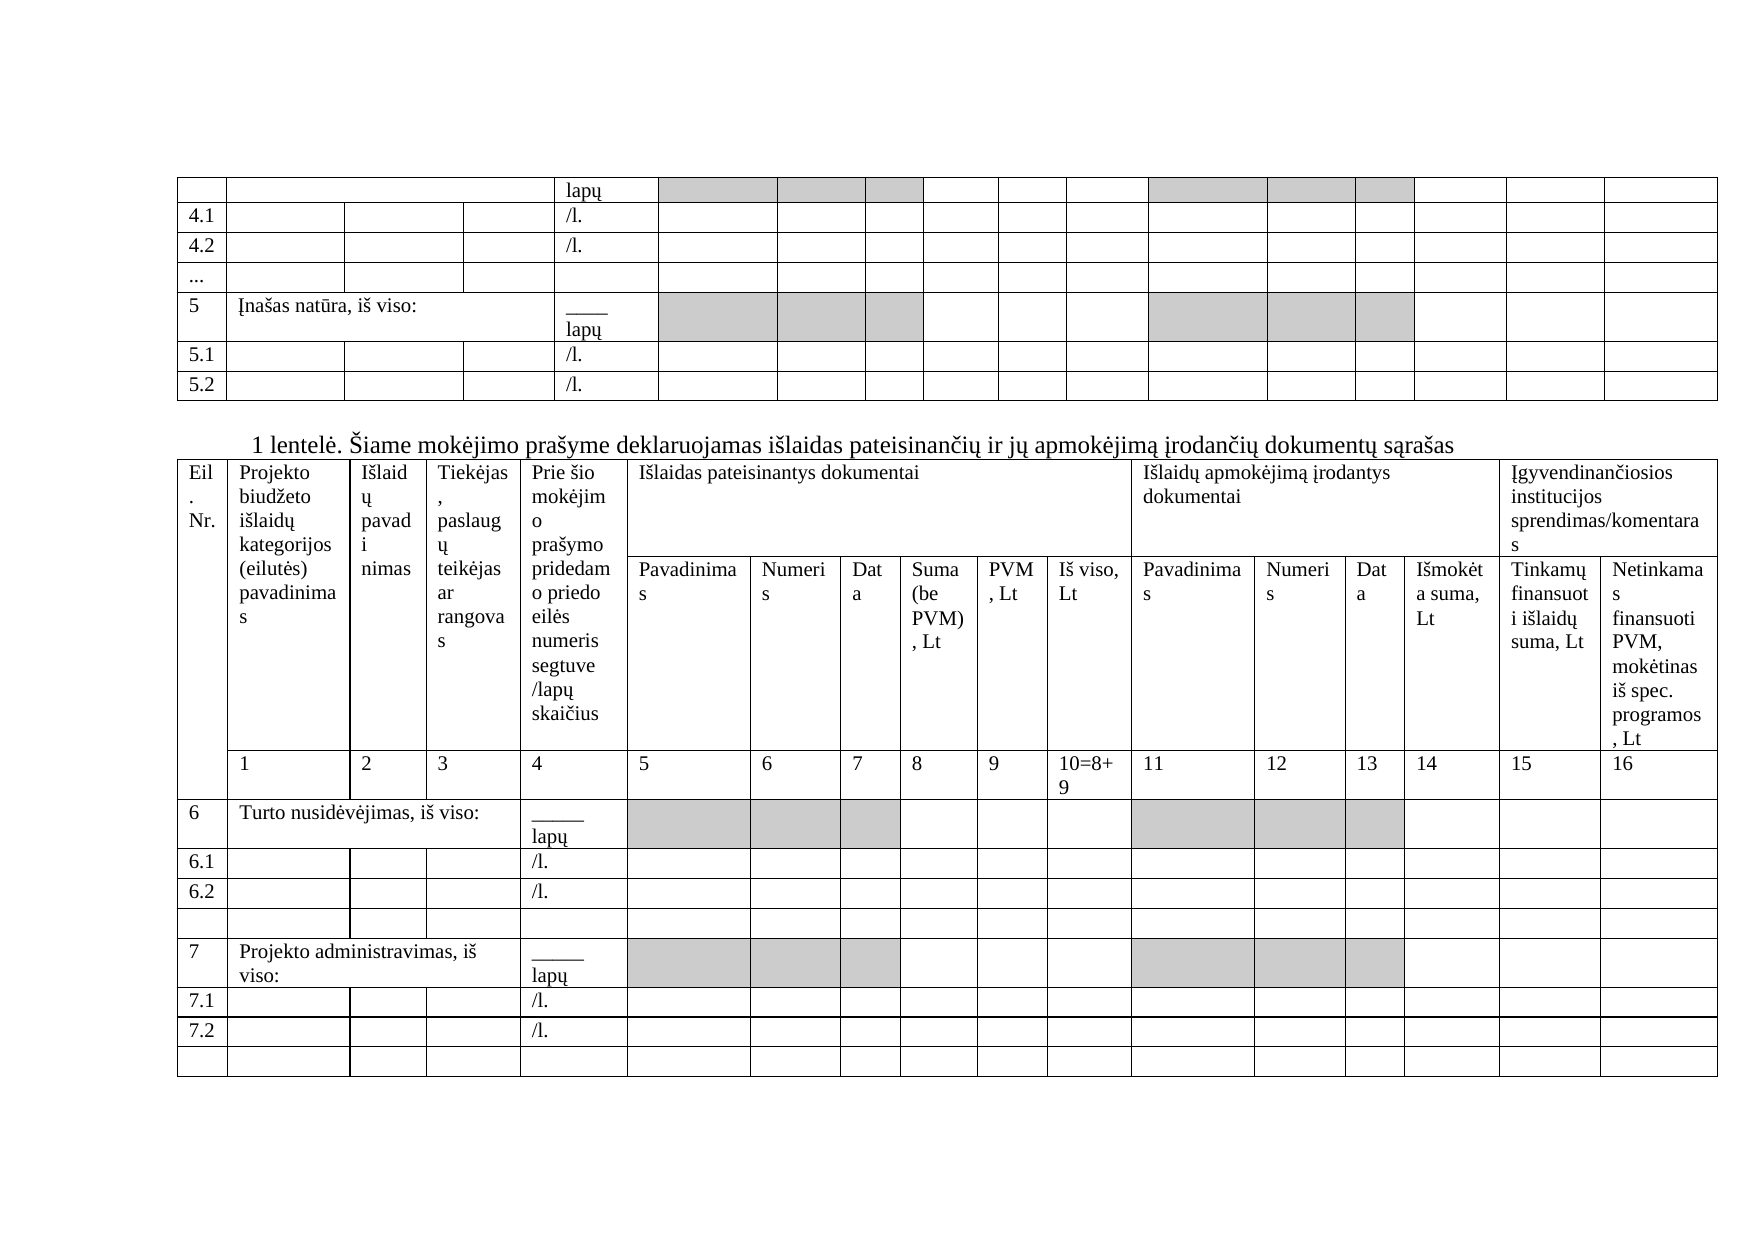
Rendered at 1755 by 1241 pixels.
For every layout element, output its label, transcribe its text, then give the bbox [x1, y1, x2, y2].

table_cell 6 [178, 800, 227, 848]
table_cell [778, 293, 865, 341]
table_cell [1405, 988, 1499, 1016]
table_header Prie šio mokėjimo prašymo pridedamo priedo eilės numeris segtuve /lapų skaičius [521, 460, 627, 750]
table_cell [978, 800, 1047, 848]
table_cell [659, 263, 777, 292]
table_cell [1346, 988, 1404, 1016]
table_cell [427, 988, 520, 1016]
table_cell [227, 178, 554, 202]
table_cell Projekto administravimas, iš viso: [228, 939, 520, 987]
table_cell 4.2 [178, 233, 226, 262]
table_cell [1255, 849, 1345, 878]
table_cell [1067, 263, 1148, 292]
table_cell [841, 879, 900, 908]
table_cell [978, 879, 1047, 908]
table_cell [841, 1018, 900, 1046]
table_cell [464, 203, 554, 232]
table_cell ____ lapų [555, 293, 658, 341]
table_cell [227, 233, 344, 262]
table_cell [901, 909, 977, 937]
table_cell [1268, 178, 1355, 202]
table_cell /l. [521, 849, 627, 878]
table_cell [1067, 203, 1148, 232]
table_cell /l. [521, 879, 627, 908]
table_cell [227, 342, 344, 371]
table_cell [345, 233, 463, 262]
table_cell [628, 909, 750, 937]
table_cell [778, 342, 865, 371]
table_cell [978, 909, 1047, 937]
table_cell [1507, 263, 1604, 292]
table_cell [999, 178, 1066, 202]
table_cell [228, 849, 349, 878]
table_cell [1346, 849, 1404, 878]
table_cell 7.1 [178, 988, 227, 1016]
table_cell [1255, 1047, 1345, 1076]
table_cell [978, 1047, 1047, 1076]
table_cell [1356, 203, 1414, 232]
table_cell [1346, 939, 1404, 987]
table_cell [1601, 1018, 1717, 1046]
table_cell [924, 203, 998, 232]
table_cell [228, 1018, 349, 1046]
table_cell [628, 1047, 750, 1076]
table_cell [351, 909, 426, 937]
table_cell /l. [555, 342, 658, 371]
table_cell [901, 1047, 977, 1076]
table_cell [1601, 988, 1717, 1016]
table_cell [978, 849, 1047, 878]
table_cell [1601, 1047, 1717, 1076]
table_cell [1067, 293, 1148, 341]
table_cell [1048, 849, 1131, 878]
table_cell 9 [978, 751, 1047, 799]
table_cell Suma (be PVM), Lt [901, 557, 977, 750]
table_cell Įnašas natūra, iš viso: [227, 293, 554, 341]
table_cell [841, 988, 900, 1016]
table_cell 12 [1255, 751, 1345, 799]
table_cell [1132, 1047, 1254, 1076]
table_cell [628, 1018, 750, 1046]
table_cell [1132, 800, 1254, 848]
table_cell [999, 372, 1066, 400]
table_cell /l. [555, 203, 658, 232]
table_cell [1605, 178, 1717, 202]
table_cell _____ lapų [521, 939, 627, 987]
table_cell 7 [841, 751, 900, 799]
table_cell [751, 800, 840, 848]
table_cell [1346, 909, 1404, 937]
table_cell [999, 233, 1066, 262]
table_cell [1067, 178, 1148, 202]
table_cell [901, 879, 977, 908]
table_cell [778, 203, 865, 232]
table_cell [1415, 342, 1506, 371]
table_cell [1415, 293, 1506, 341]
table_cell Iš viso, Lt [1048, 557, 1131, 750]
table_cell [924, 293, 998, 341]
table_cell 3 [427, 751, 520, 799]
table_cell [1601, 879, 1717, 908]
table_cell [924, 233, 998, 262]
table_cell 10=8+9 [1048, 751, 1131, 799]
table_cell [924, 372, 998, 400]
table_cell [999, 293, 1066, 341]
table_cell [1601, 909, 1717, 937]
table_cell [751, 909, 840, 937]
table_cell [464, 263, 554, 292]
table_cell [778, 178, 865, 202]
table_cell [227, 263, 344, 292]
table_cell [1067, 372, 1148, 400]
table_cell [1507, 233, 1604, 262]
table_cell [1605, 342, 1717, 371]
table_cell [924, 342, 998, 371]
table_cell Numeris [751, 557, 840, 750]
table_cell [1500, 1047, 1600, 1076]
table_cell [345, 203, 463, 232]
table_cell [1601, 939, 1717, 987]
table_cell [464, 372, 554, 400]
table_cell [1405, 939, 1499, 987]
table_cell 16 [1601, 751, 1717, 799]
table_cell [978, 1018, 1047, 1046]
table_cell 14 [1405, 751, 1499, 799]
table_cell [178, 1047, 227, 1076]
table_cell [1356, 342, 1414, 371]
table_cell [1255, 879, 1345, 908]
table_cell [659, 372, 777, 400]
table_cell [1507, 178, 1604, 202]
table_cell [1132, 988, 1254, 1016]
table_cell Numeris [1255, 557, 1345, 750]
table_cell [901, 849, 977, 878]
table_cell [228, 1047, 349, 1076]
table_cell [866, 342, 923, 371]
table_cell [1149, 203, 1267, 232]
table_cell [1346, 800, 1404, 848]
table_cell [659, 178, 777, 202]
table_cell [866, 293, 923, 341]
table_cell [427, 879, 520, 908]
table_cell [1255, 988, 1345, 1016]
table_cell [227, 372, 344, 400]
table_cell Turto nusidėvėjimas, iš viso: [228, 800, 520, 848]
table_cell [178, 178, 226, 202]
table_cell [841, 909, 900, 937]
table_cell Pavadinimas [628, 557, 750, 750]
table_cell [427, 1047, 520, 1076]
table_cell [1048, 909, 1131, 937]
table_cell [628, 988, 750, 1016]
table_cell ... [178, 263, 226, 292]
table_cell [1605, 293, 1717, 341]
table_cell [345, 263, 463, 292]
table_cell [1268, 263, 1355, 292]
table_cell [427, 909, 520, 937]
table_header Eil. Nr. [178, 460, 227, 799]
table_cell [1149, 178, 1267, 202]
table_cell [1500, 909, 1600, 937]
table_cell [1149, 372, 1267, 400]
table_cell [1255, 909, 1345, 937]
table_cell [1405, 879, 1499, 908]
table_cell [659, 293, 777, 341]
table_cell [521, 909, 627, 937]
table_cell [1500, 849, 1600, 878]
table_cell [999, 342, 1066, 371]
table_cell [659, 233, 777, 262]
table_cell [751, 1018, 840, 1046]
table_cell [1356, 263, 1414, 292]
table_cell [841, 939, 900, 987]
table_cell [628, 849, 750, 878]
table_cell [924, 178, 998, 202]
table_cell [1149, 342, 1267, 371]
table_cell [1048, 879, 1131, 908]
table_cell [866, 203, 923, 232]
table_cell _____ lapų [521, 800, 627, 848]
table_cell 15 [1500, 751, 1600, 799]
table_cell [427, 849, 520, 878]
table_cell [228, 988, 349, 1016]
table_cell [1268, 293, 1355, 341]
table_cell 11 [1132, 751, 1254, 799]
table_cell [628, 879, 750, 908]
table_cell [1255, 939, 1345, 987]
table_cell [178, 909, 227, 937]
table_cell [1605, 263, 1717, 292]
table_cell [778, 263, 865, 292]
table_cell /l. [521, 1018, 627, 1046]
table_cell [628, 800, 750, 848]
table_cell [464, 342, 554, 371]
table_cell [1405, 800, 1499, 848]
table_cell [901, 1018, 977, 1046]
table_cell [901, 939, 977, 987]
table_cell [1405, 849, 1499, 878]
table_cell [1268, 233, 1355, 262]
table_cell [1268, 342, 1355, 371]
table_cell [999, 263, 1066, 292]
table_cell 8 [901, 751, 977, 799]
table_cell [464, 233, 554, 262]
table_cell [1405, 1018, 1499, 1046]
table_cell [1507, 342, 1604, 371]
table_cell [1048, 1047, 1131, 1076]
table_cell [228, 879, 349, 908]
table_cell [1067, 342, 1148, 371]
table_cell Išmokėta suma, Lt [1405, 557, 1499, 750]
table_cell [1067, 233, 1148, 262]
table_cell /l. [521, 988, 627, 1016]
table_cell [1356, 293, 1414, 341]
table_header Išlaidų pavadi nimas [351, 460, 426, 750]
table_cell Data [841, 557, 900, 750]
table_cell Data [1346, 557, 1404, 750]
table_cell [1415, 233, 1506, 262]
table_cell [1255, 800, 1345, 848]
table_cell [1356, 233, 1414, 262]
table_cell [1132, 1018, 1254, 1046]
table_cell 4 [521, 751, 627, 799]
table_cell [1507, 203, 1604, 232]
table_cell lapų [555, 178, 658, 202]
table_cell [228, 909, 349, 937]
table_cell [1500, 988, 1600, 1016]
table_cell [1346, 1018, 1404, 1046]
table_header Išlaidas pateisinantys dokumentai [628, 460, 1131, 556]
table_header Projekto biudžeto išlaidų kategorijos (eilutės) pavadinimas [228, 460, 349, 750]
table_cell [901, 800, 977, 848]
table_header Tiekėjas, paslaugų teikėjas ar rangovas [427, 460, 520, 750]
text 1 lentelė. Šiame mokėjimo prašyme deklaruojamas išlaidas pateisinančių ir jų apmokėjimą įrodančių dokumentų sąrašas [177, 430, 1695, 459]
table_cell [866, 178, 923, 202]
table_cell 1 [228, 751, 349, 799]
table_cell [659, 342, 777, 371]
table_cell [1415, 372, 1506, 400]
table_cell [1405, 909, 1499, 937]
table_cell [1356, 372, 1414, 400]
table_cell [345, 342, 463, 371]
table_cell [1356, 178, 1414, 202]
table_cell [628, 939, 750, 987]
table_cell 7.2 [178, 1018, 227, 1046]
table_cell [1149, 233, 1267, 262]
table_cell [1605, 203, 1717, 232]
table_cell [1048, 1018, 1131, 1046]
table_cell 6.2 [178, 879, 227, 908]
table_cell [227, 203, 344, 232]
table_cell [751, 1047, 840, 1076]
table_cell [1132, 909, 1254, 937]
table_cell /l. [555, 372, 658, 400]
table_cell [1507, 293, 1604, 341]
table_cell [1268, 203, 1355, 232]
table_cell [351, 879, 426, 908]
table_cell PVM, Lt [978, 557, 1047, 750]
table_cell [1500, 879, 1600, 908]
table_cell [978, 939, 1047, 987]
table_cell 7 [178, 939, 227, 987]
table_cell [1132, 879, 1254, 908]
table_cell 6.1 [178, 849, 227, 878]
table_cell [1601, 849, 1717, 878]
table_cell [751, 939, 840, 987]
table_cell Tinkamų finansuoti išlaidų suma, Lt [1500, 557, 1600, 750]
table_cell [1500, 800, 1600, 848]
table_cell [1255, 1018, 1345, 1046]
table_cell [924, 263, 998, 292]
table_cell [1048, 988, 1131, 1016]
table_cell [659, 203, 777, 232]
table_cell 13 [1346, 751, 1404, 799]
table_header Įgyvendinančiosios institucijos sprendimas/komentaras [1500, 460, 1717, 556]
table_cell [1149, 263, 1267, 292]
table_cell [978, 988, 1047, 1016]
table_cell [1500, 939, 1600, 987]
table_cell [751, 849, 840, 878]
table_cell [1346, 1047, 1404, 1076]
table_cell [521, 1047, 627, 1076]
table_cell 5 [628, 751, 750, 799]
table_cell [1605, 233, 1717, 262]
table_cell [751, 988, 840, 1016]
table_cell [841, 800, 900, 848]
table_cell 5.2 [178, 372, 226, 400]
table_cell [427, 1018, 520, 1046]
table_cell [866, 233, 923, 262]
table_cell [351, 1047, 426, 1076]
table_cell 2 [351, 751, 426, 799]
table_cell [351, 988, 426, 1016]
table_cell [1605, 372, 1717, 400]
table_cell [345, 372, 463, 400]
table_cell [1500, 1018, 1600, 1046]
table_cell [1415, 178, 1506, 202]
table_cell [778, 372, 865, 400]
table_cell Netinkamas finansuoti PVM, mokėtinas iš spec. programos, Lt [1601, 557, 1717, 750]
table_cell [1507, 372, 1604, 400]
table_cell [751, 879, 840, 908]
table_cell [1048, 939, 1131, 987]
table_cell [1132, 939, 1254, 987]
table_cell [1048, 800, 1131, 848]
table_cell /l. [555, 233, 658, 262]
table_cell [1405, 1047, 1499, 1076]
table_cell [351, 1018, 426, 1046]
table_cell [778, 233, 865, 262]
table_cell 4.1 [178, 203, 226, 232]
table_cell Pavadinimas [1132, 557, 1254, 750]
table_cell [999, 203, 1066, 232]
table_cell [901, 988, 977, 1016]
table_cell [841, 849, 900, 878]
table_cell [1415, 203, 1506, 232]
table_cell [1149, 293, 1267, 341]
table_cell [1132, 849, 1254, 878]
table_cell [555, 263, 658, 292]
table_header Išlaidų apmokėjimą įrodantys dokumentai [1132, 460, 1499, 556]
table_cell [866, 263, 923, 292]
table_cell [1415, 263, 1506, 292]
table_cell [351, 849, 426, 878]
table_cell [841, 1047, 900, 1076]
table_cell [1268, 372, 1355, 400]
table_cell [1346, 879, 1404, 908]
table_cell [1601, 800, 1717, 848]
table_cell 6 [751, 751, 840, 799]
table_cell 5.1 [178, 342, 226, 371]
table_cell [866, 372, 923, 400]
table_cell 5 [178, 293, 226, 341]
